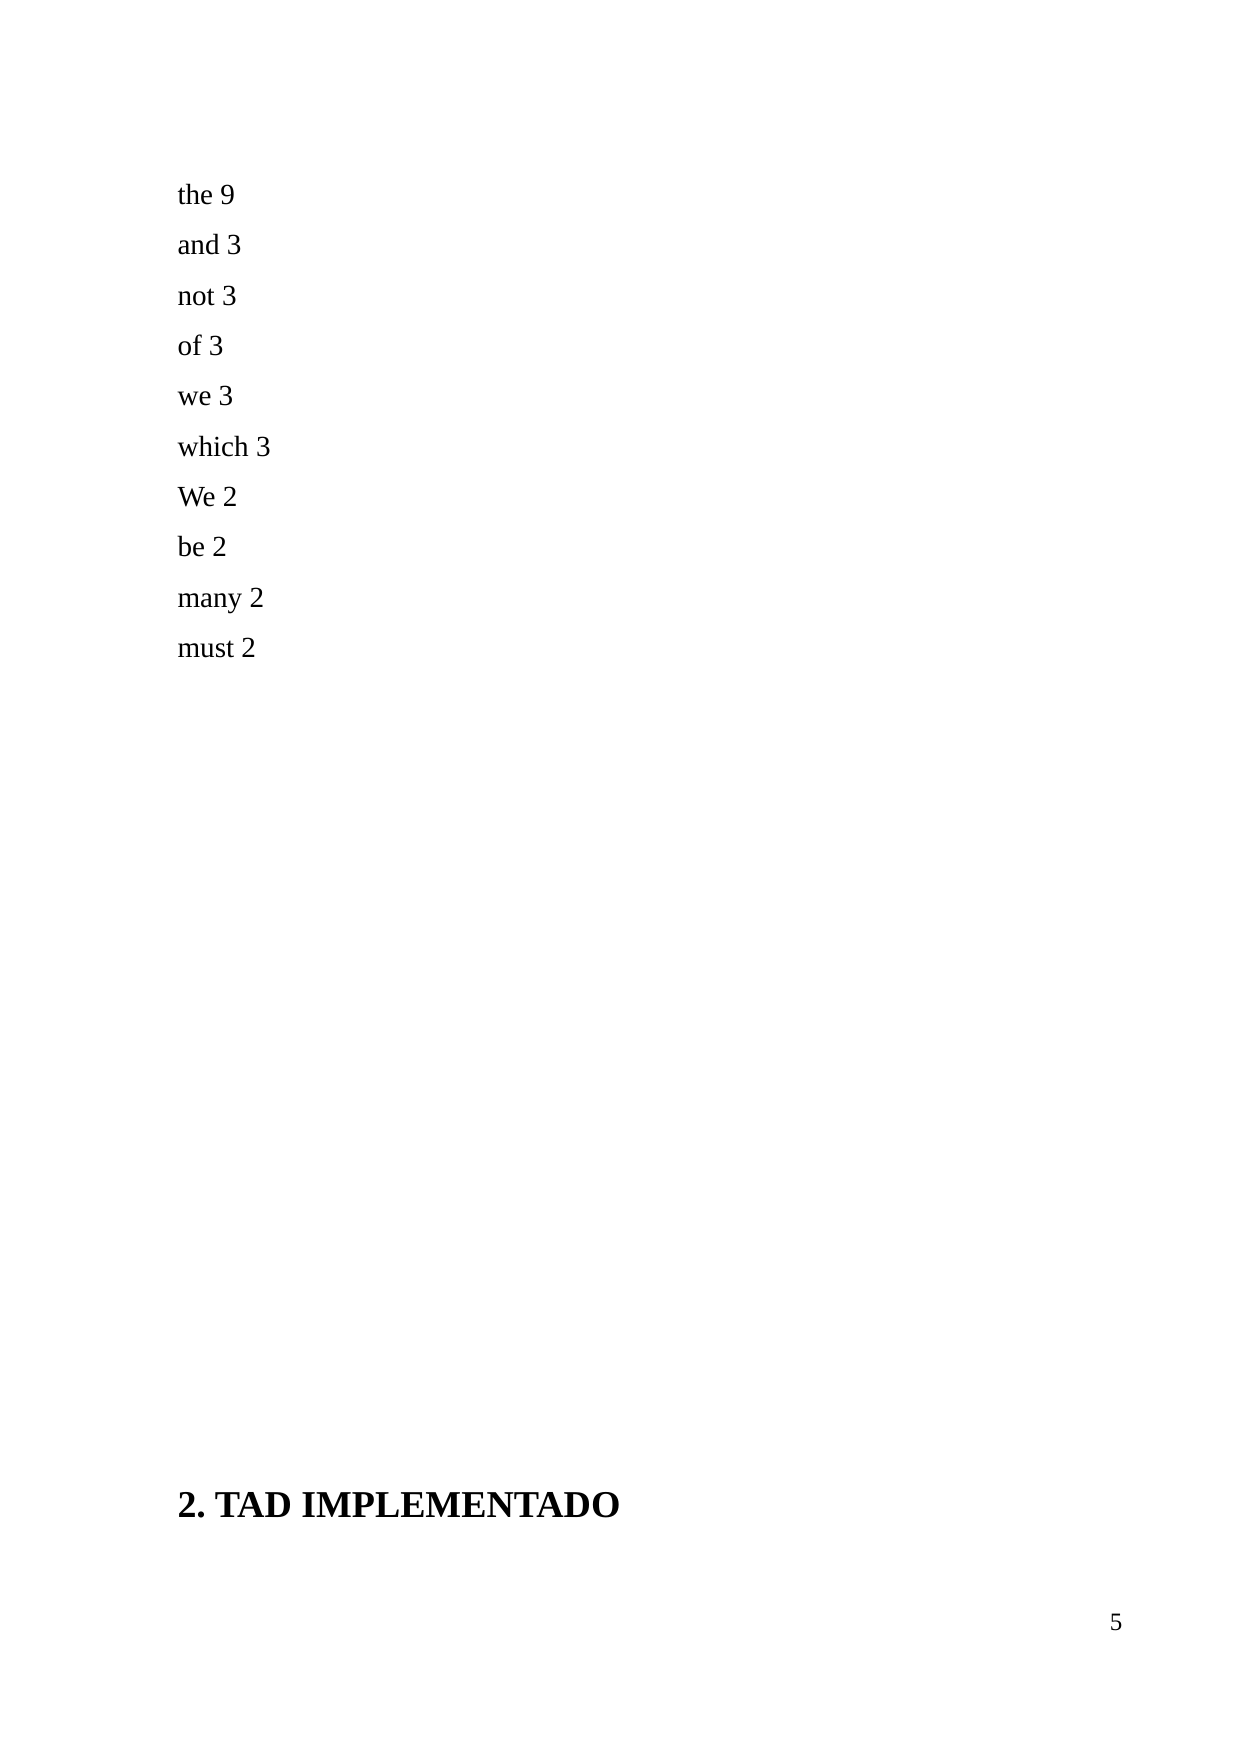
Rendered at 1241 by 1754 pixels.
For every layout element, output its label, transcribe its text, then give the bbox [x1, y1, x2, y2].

text We 2 [177, 479, 1122, 513]
text be 2 [177, 529, 1122, 563]
text must 2 [177, 630, 1122, 663]
text not 3 [177, 278, 1122, 311]
text the 9 [177, 177, 1122, 211]
text we 3 [177, 378, 1122, 412]
text of 3 [177, 328, 1122, 362]
text which 3 [177, 429, 1122, 462]
text and 3 [177, 227, 1122, 261]
subtitle 2. TAD IMPLEMENTADO [177, 1482, 1122, 1525]
text many 2 [177, 580, 1122, 613]
